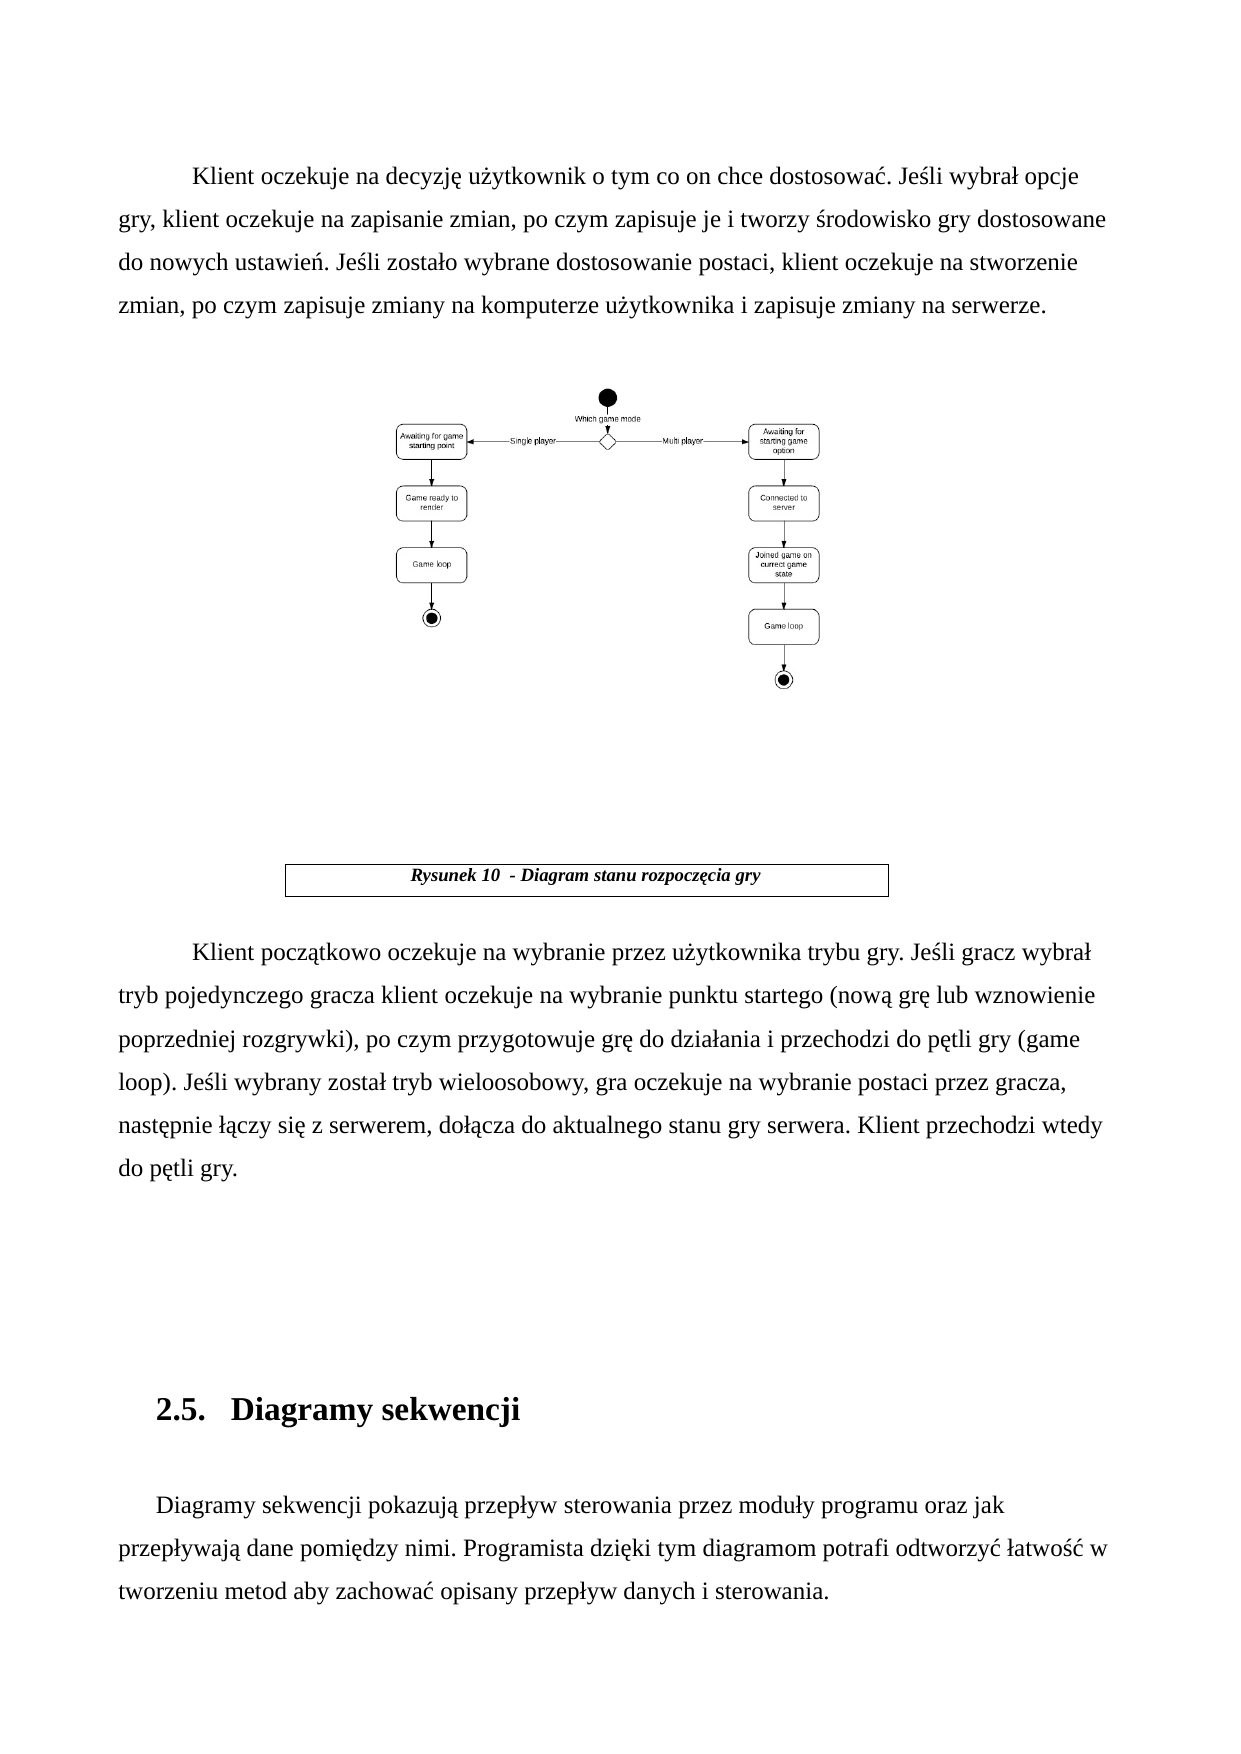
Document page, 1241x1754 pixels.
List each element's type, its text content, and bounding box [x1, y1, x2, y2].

text Diagramy sekwencji pokazują przepływ sterowania przez moduły programu oraz jak przepływają dane pomiędzy nimi. Programista dzięki tym diagramom potrafi odtworzyć łatwość w tworzeniu metod aby zachować opisany przepływ danych i sterowania. [118, 1490, 1122, 1605]
text Rysunek 10 - Diagram stanu rozpoczęcia gry [286, 865, 888, 885]
picture [378, 355, 837, 695]
text Klient początkowo oczekuje na wybranie przez użytkownika trybu gry. Jeśli gracz wybrał tryb pojedynczego gracza klient oczekuje na wybranie punktu startego (nową grę lub wznowienie poprzedniej rozgrywki), po czym przygotowuje grę do działania i przechodzi do pętli gry (game loop). Jeśli wybrany został tryb wieloosobowy, gra oczekuje na wybranie postaci przez gracza, następnie łączy się z serwerem, dołącza do aktualnego stanu gry serwera. Klient przechodzi wtedy do pętli gry. [118, 937, 1122, 1182]
text Klient oczekuje na decyzję użytkownik o tym co on chce dostosować. Jeśli wybrał opcje gry, klient oczekuje na zapisanie zmian, po czym zapisuje je i tworzy środowisko gry dostosowane do nowych ustawień. Jeśli zostało wybrane dostosowanie postaci, klient oczekuje na stworzenie zmian, po czym zapisuje zmiany na komputerze użytkownika i zapisuje zmiany na serwerze. [118, 161, 1122, 319]
subtitle Diagramy sekwencji [156, 1389, 1122, 1428]
